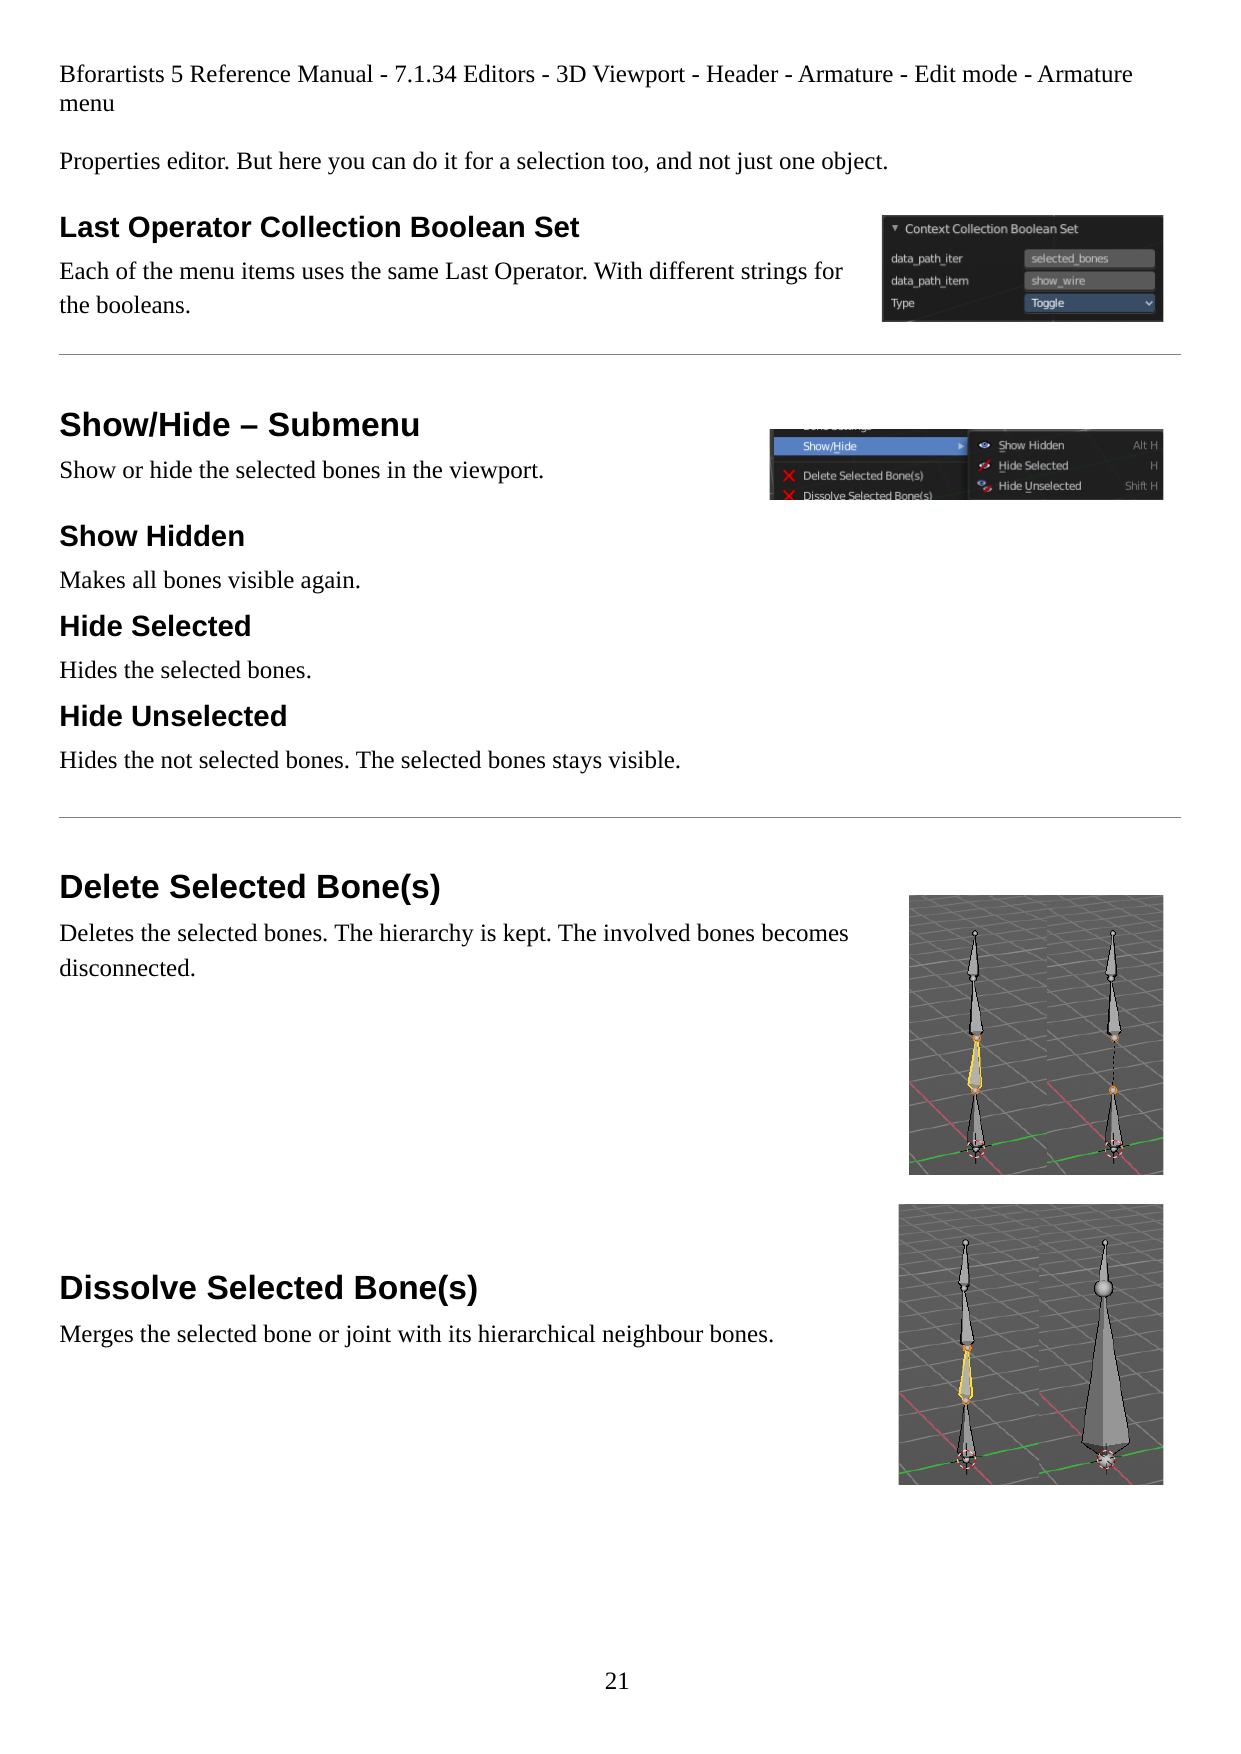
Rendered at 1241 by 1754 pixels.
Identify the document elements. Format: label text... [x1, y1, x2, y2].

text Properties editor. But here you can do it for a selection too, and not just one object. [59, 146, 1181, 175]
picture [769, 429, 1164, 500]
text Hides the not selected bones. The selected bones stays visible. [59, 745, 1181, 773]
subtitle Show/Hide – Submenu [59, 404, 1181, 443]
text Show or hide the selected bones in the viewport. [59, 456, 769, 484]
picture [881, 215, 1164, 322]
text Merges the selected bone or joint with its hierarchical neighbour bones. [59, 1319, 898, 1348]
subtitle Delete Selected Bone(s) [59, 867, 1181, 906]
subtitle Hide Unselected [59, 698, 1181, 732]
text Each of the menu items uses the same Last Operator. With different strings for the booleans. [59, 256, 881, 319]
text Deletes the selected bones. The hierarchy is kept. The involved bones becomes disconnected. [59, 918, 909, 982]
picture [909, 895, 1164, 1175]
text Hides the selected bones. [59, 655, 1181, 684]
subtitle [1164, 1268, 1181, 1307]
subtitle Show Hidden [59, 519, 1181, 553]
subtitle Last Operator Collection Boolean Set [59, 210, 1181, 243]
subtitle Dissolve Selected Bone(s) [59, 1268, 898, 1307]
picture [898, 1204, 1164, 1485]
subtitle Hide Selected [59, 609, 1181, 643]
text Makes all bones visible again. [59, 566, 1181, 594]
